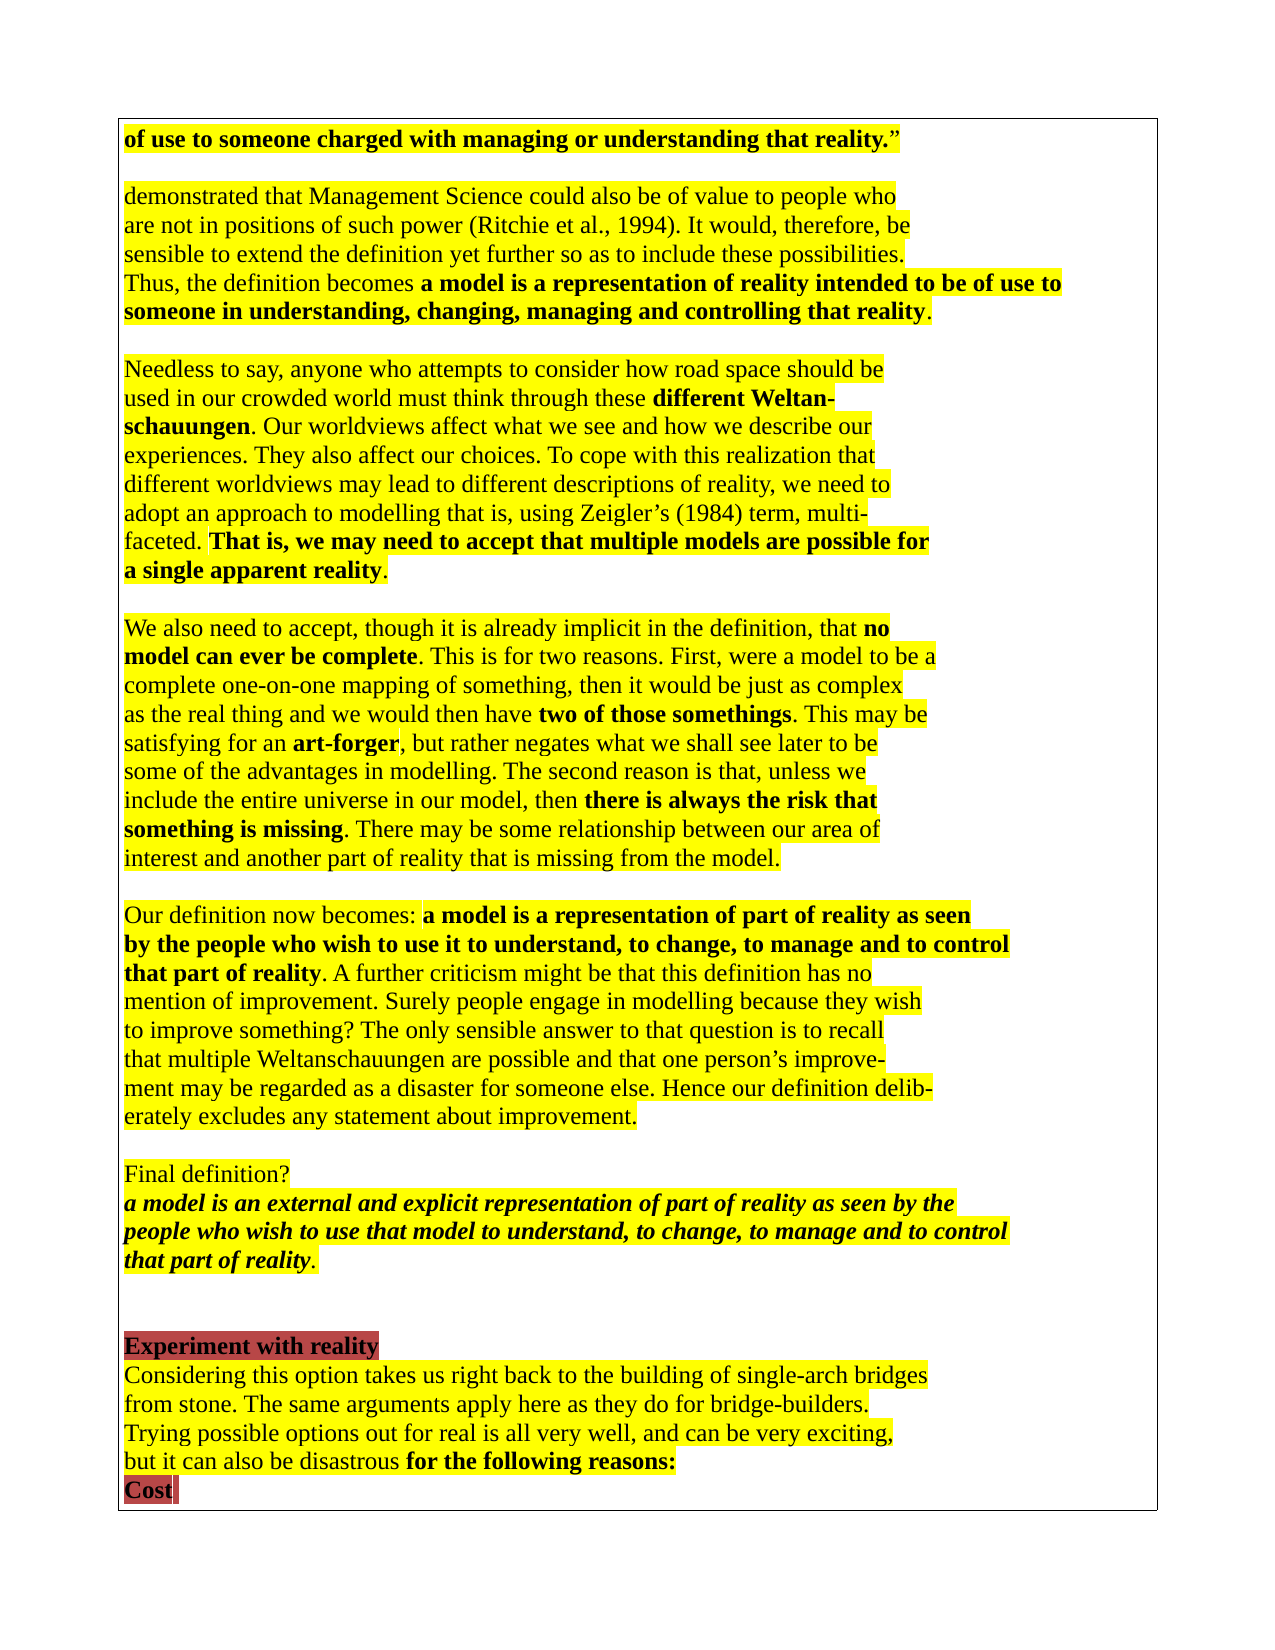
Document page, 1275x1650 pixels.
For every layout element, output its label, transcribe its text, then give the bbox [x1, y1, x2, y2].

table_cell of use to someone charged with managing or understanding that reality.” demonstrated that Management Science could also be of value to people who are not in positions of such power (Ritchie et al., 1994). It would, therefore, be sensible to extend the definition yet further so as to include these possibilities. Thus, the definition becomes a model is a representation of reality intended to be of use to someone in understanding, changing, managing and controlling that reality. Needless to say, anyone who attempts to consider how road space should be used in our crowded world must think through these different Weltan- schauungen. Our worldviews affect what we see and how we describe our experiences. They also affect our choices. To cope with this realization that different worldviews may lead to different descriptions of reality, we need to adopt an approach to modelling that is, using Zeigler’s (1984) term, multi- faceted. That is, we may need to accept that multiple models are possible for a single apparent reality. We also need to accept, though it is already implicit in the definition, that no model can ever be complete. This is for two reasons. First, were a model to be a complete one-on-one mapping of something, then it would be just as complex as the real thing and we would then have two of those somethings. This may be satisfying for an art-forger, but rather negates what we shall see later to be some of the advantages in modelling. The second reason is that, unless we include the entire universe in our model, then there is always the risk that something is missing. There may be some relationship between our area of interest and another part of reality that is missing from the model. Our definition now becomes: a model is a representation of part of reality as seen by the people who wish to use it to understand, to change, to manage and to control that part of reality. A further criticism might be that this definition has no mention of improvement. Surely people engage in modelling because they wish to improve something? The only sensible answer to that question is to recall that multiple Weltanschauungen are possible and that one person’s improve- ment may be regarded as a disaster for someone else. Hence our definition delib- erately excludes any statement about improvement. Final definition? a model is an external and explicit representation of part of reality as seen by the people who wish to use that model to understand, to change, to manage and to control that part of reality. Experiment with reality Considering this option takes us right back to the building of single-arch bridges from stone. The same arguments apply here as they do for bridge-builders. Trying possible options out for real is all very well, and can be very exciting, but it can also be disastrous for the following reasons: Cost [119, 119, 1157, 1510]
